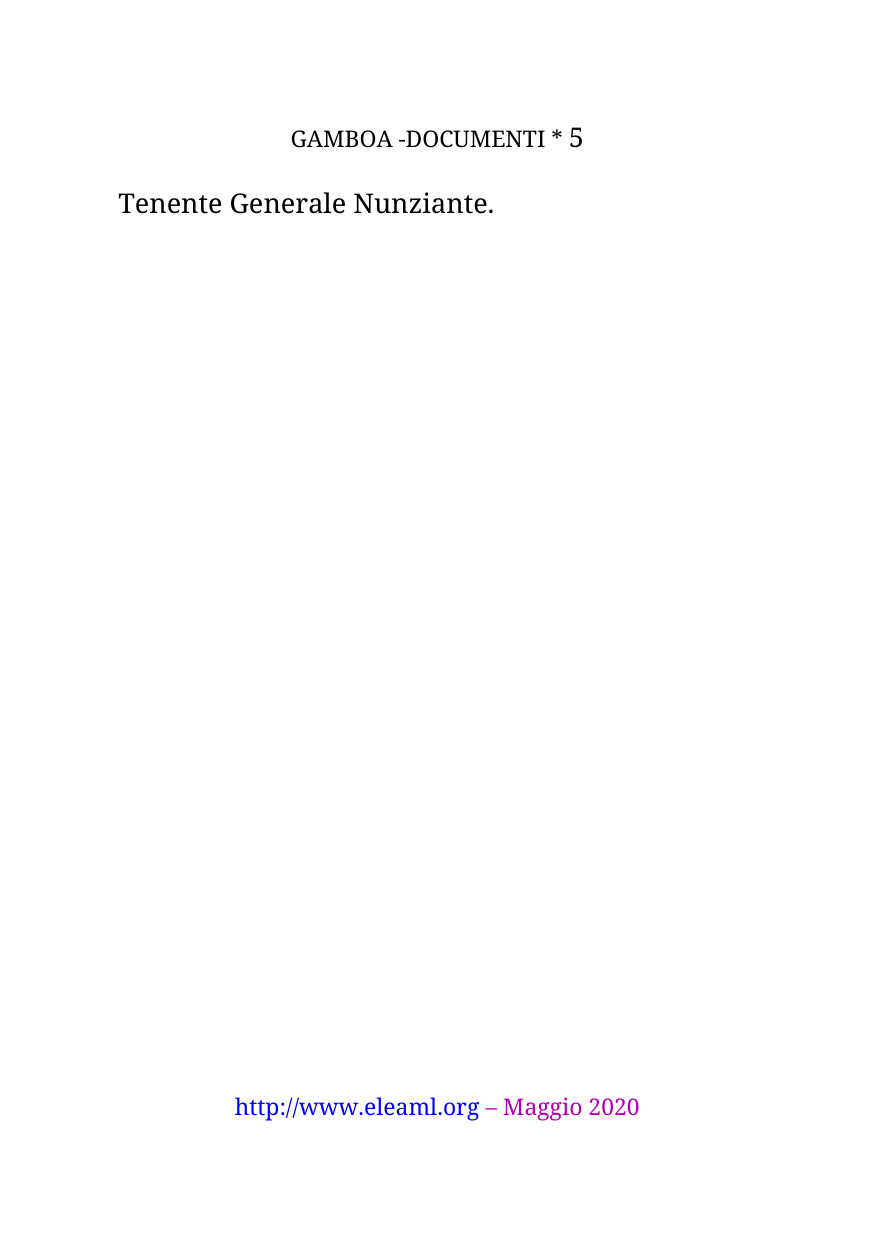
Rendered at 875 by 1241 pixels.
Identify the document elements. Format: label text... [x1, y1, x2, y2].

text Tenente Generale Nunziante. [118, 184, 756, 221]
